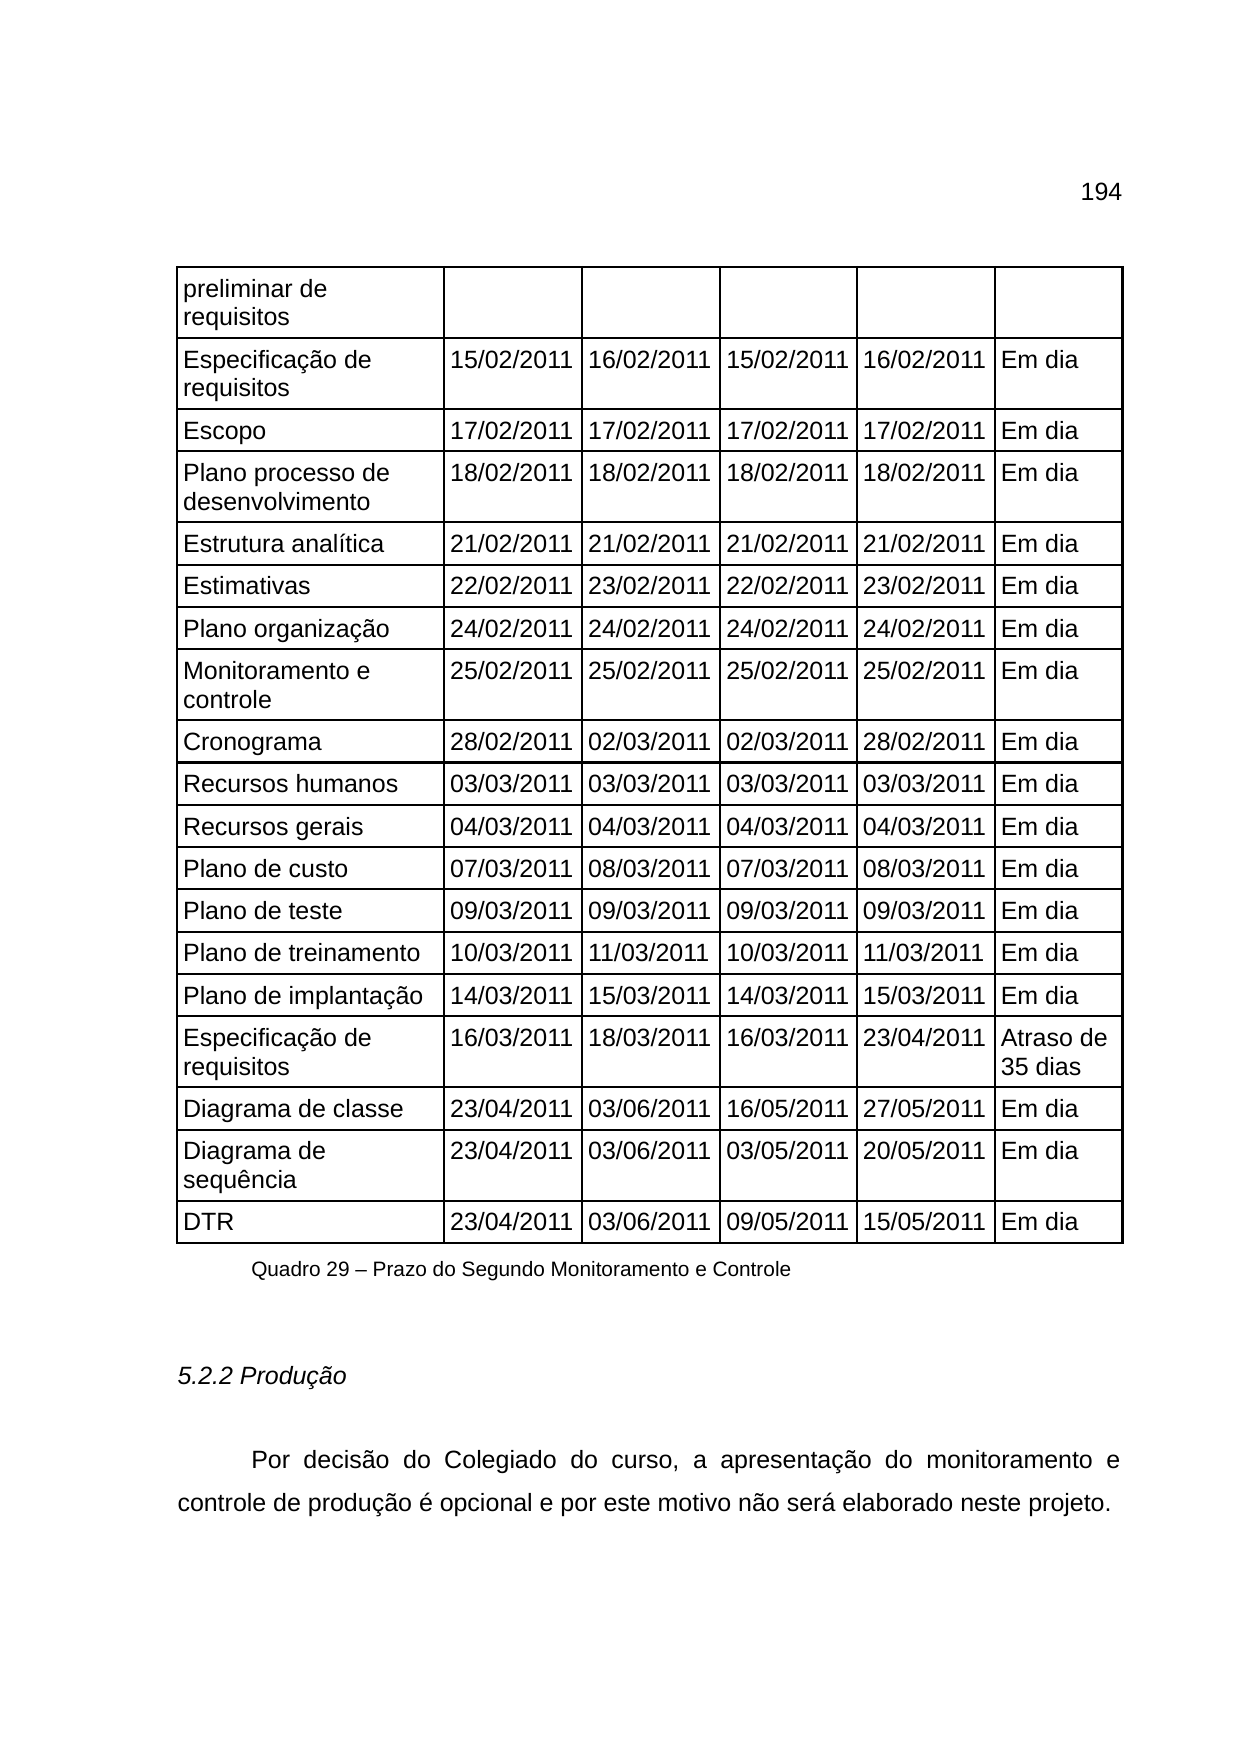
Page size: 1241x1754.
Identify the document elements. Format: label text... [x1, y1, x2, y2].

table_cell Monitoramento e controle [178, 650, 443, 719]
table_cell 10/03/2011 [721, 933, 856, 973]
table_cell Estrutura analítica [178, 523, 443, 563]
table_cell Recursos humanos [178, 764, 443, 804]
table_cell 03/03/2011 [858, 764, 994, 804]
table_cell 18/02/2011 [721, 452, 856, 521]
table_cell 17/02/2011 [721, 410, 856, 450]
table_cell Escopo [178, 410, 443, 450]
table_cell 22/02/2011 [445, 566, 581, 606]
table_cell preliminar de requisitos [178, 268, 443, 337]
table_cell 14/03/2011 [721, 975, 856, 1015]
table_cell 03/05/2011 [721, 1131, 856, 1199]
table_cell 09/05/2011 [721, 1202, 856, 1242]
table_cell 16/02/2011 [583, 339, 719, 408]
table_cell Recursos gerais [178, 806, 443, 846]
subtitle 5.2.2 Produção [177, 1361, 1122, 1390]
table_cell Em dia [996, 523, 1121, 563]
table_cell 09/03/2011 [583, 890, 719, 931]
table_cell 17/02/2011 [583, 410, 719, 450]
table_cell Em dia [996, 806, 1121, 846]
text Quadro 29 – Prazo do Segundo Monitoramento e Controle [177, 1256, 1122, 1280]
table_cell Em dia [996, 410, 1121, 450]
table_cell Em dia [996, 566, 1121, 606]
table_cell Estimativas [178, 566, 443, 606]
table_cell 15/02/2011 [721, 339, 856, 408]
table_cell 28/02/2011 [445, 721, 581, 761]
table_cell Em dia [996, 890, 1121, 931]
table_cell 02/03/2011 [721, 721, 856, 761]
table_cell 04/03/2011 [445, 806, 581, 846]
table_cell 07/03/2011 [721, 848, 856, 888]
table_cell DTR [178, 1202, 443, 1242]
table_cell Em dia [996, 452, 1121, 521]
table_cell Em dia [996, 608, 1121, 648]
table_cell [721, 268, 856, 337]
table_cell 28/02/2011 [858, 721, 994, 761]
table_cell 15/02/2011 [445, 339, 581, 408]
table_cell Em dia [996, 721, 1121, 761]
table_cell 04/03/2011 [583, 806, 719, 846]
table_cell 23/04/2011 [445, 1088, 581, 1128]
table_cell 11/03/2011 [583, 933, 719, 973]
table_cell 23/04/2011 [445, 1202, 581, 1242]
table_cell 20/05/2011 [858, 1131, 994, 1199]
table_cell 18/03/2011 [583, 1017, 719, 1086]
table_cell 17/02/2011 [445, 410, 581, 450]
table_cell 21/02/2011 [583, 523, 719, 563]
table_cell Especificação de requisitos [178, 1017, 443, 1086]
table_cell 03/06/2011 [583, 1202, 719, 1242]
table_cell [858, 268, 994, 337]
table_cell Em dia [996, 848, 1121, 888]
table_cell 08/03/2011 [583, 848, 719, 888]
table_cell 21/02/2011 [721, 523, 856, 563]
table_cell 14/03/2011 [445, 975, 581, 1015]
table_cell Em dia [996, 1131, 1121, 1199]
table_cell 24/02/2011 [583, 608, 719, 648]
table_cell Especificação de requisitos [178, 339, 443, 408]
table_cell 03/06/2011 [583, 1131, 719, 1199]
table_cell 16/02/2011 [858, 339, 994, 408]
table_cell 24/02/2011 [445, 608, 581, 648]
table_cell Plano de treinamento [178, 933, 443, 973]
table_cell Em dia [996, 975, 1121, 1015]
table_cell 02/03/2011 [583, 721, 719, 761]
table_cell 09/03/2011 [445, 890, 581, 931]
table_cell 16/03/2011 [721, 1017, 856, 1086]
table_cell 27/05/2011 [858, 1088, 994, 1128]
table_cell Plano processo de desenvolvimento [178, 452, 443, 521]
table_cell [996, 268, 1121, 337]
table_cell 25/02/2011 [583, 650, 719, 719]
table_cell 23/04/2011 [858, 1017, 994, 1086]
table_cell 23/02/2011 [858, 566, 994, 606]
table_cell 09/03/2011 [858, 890, 994, 931]
table_cell 11/03/2011 [858, 933, 994, 973]
table_cell Em dia [996, 1088, 1121, 1128]
table_cell 17/02/2011 [858, 410, 994, 450]
table_cell Em dia [996, 339, 1121, 408]
table_cell Plano de teste [178, 890, 443, 931]
table_cell Plano de custo [178, 848, 443, 888]
table_cell Em dia [996, 1202, 1121, 1242]
table_cell [583, 268, 719, 337]
table_cell 22/02/2011 [721, 566, 856, 606]
table_cell [445, 268, 581, 337]
table_cell Em dia [996, 764, 1121, 804]
table_cell Em dia [996, 933, 1121, 973]
table_cell 16/03/2011 [445, 1017, 581, 1086]
table_cell 15/03/2011 [858, 975, 994, 1015]
table_cell Diagrama de classe [178, 1088, 443, 1128]
table_cell Plano de implantação [178, 975, 443, 1015]
table_cell 24/02/2011 [721, 608, 856, 648]
table_cell 03/03/2011 [445, 764, 581, 804]
table_cell 10/03/2011 [445, 933, 581, 973]
table_cell 15/05/2011 [858, 1202, 994, 1242]
table_cell 15/03/2011 [583, 975, 719, 1015]
table_cell 21/02/2011 [858, 523, 994, 563]
table_cell 23/04/2011 [445, 1131, 581, 1199]
table_cell 21/02/2011 [445, 523, 581, 563]
table_cell 07/03/2011 [445, 848, 581, 888]
table_cell 03/06/2011 [583, 1088, 719, 1128]
text Por decisão do Colegiado do curso, a apresentação do monitoramento e controle de produção é opcional e por este motivo não será elaborado neste projeto. [177, 1445, 1122, 1517]
table_cell 04/03/2011 [721, 806, 856, 846]
table_cell 25/02/2011 [445, 650, 581, 719]
table_cell 18/02/2011 [583, 452, 719, 521]
table_cell 18/02/2011 [445, 452, 581, 521]
table_cell 25/02/2011 [721, 650, 856, 719]
table_cell Plano organização [178, 608, 443, 648]
table_cell Diagrama de sequência [178, 1131, 443, 1199]
table_cell Em dia [996, 650, 1121, 719]
table_cell 04/03/2011 [858, 806, 994, 846]
table_cell 18/02/2011 [858, 452, 994, 521]
table_cell 24/02/2011 [858, 608, 994, 648]
table_cell 23/02/2011 [583, 566, 719, 606]
table_cell 03/03/2011 [721, 764, 856, 804]
table_cell Cronograma [178, 721, 443, 761]
table_cell 08/03/2011 [858, 848, 994, 888]
table_cell 25/02/2011 [858, 650, 994, 719]
table_cell Atraso de 35 dias [996, 1017, 1121, 1086]
table_cell 09/03/2011 [721, 890, 856, 931]
table_cell 16/05/2011 [721, 1088, 856, 1128]
table_cell 03/03/2011 [583, 764, 719, 804]
